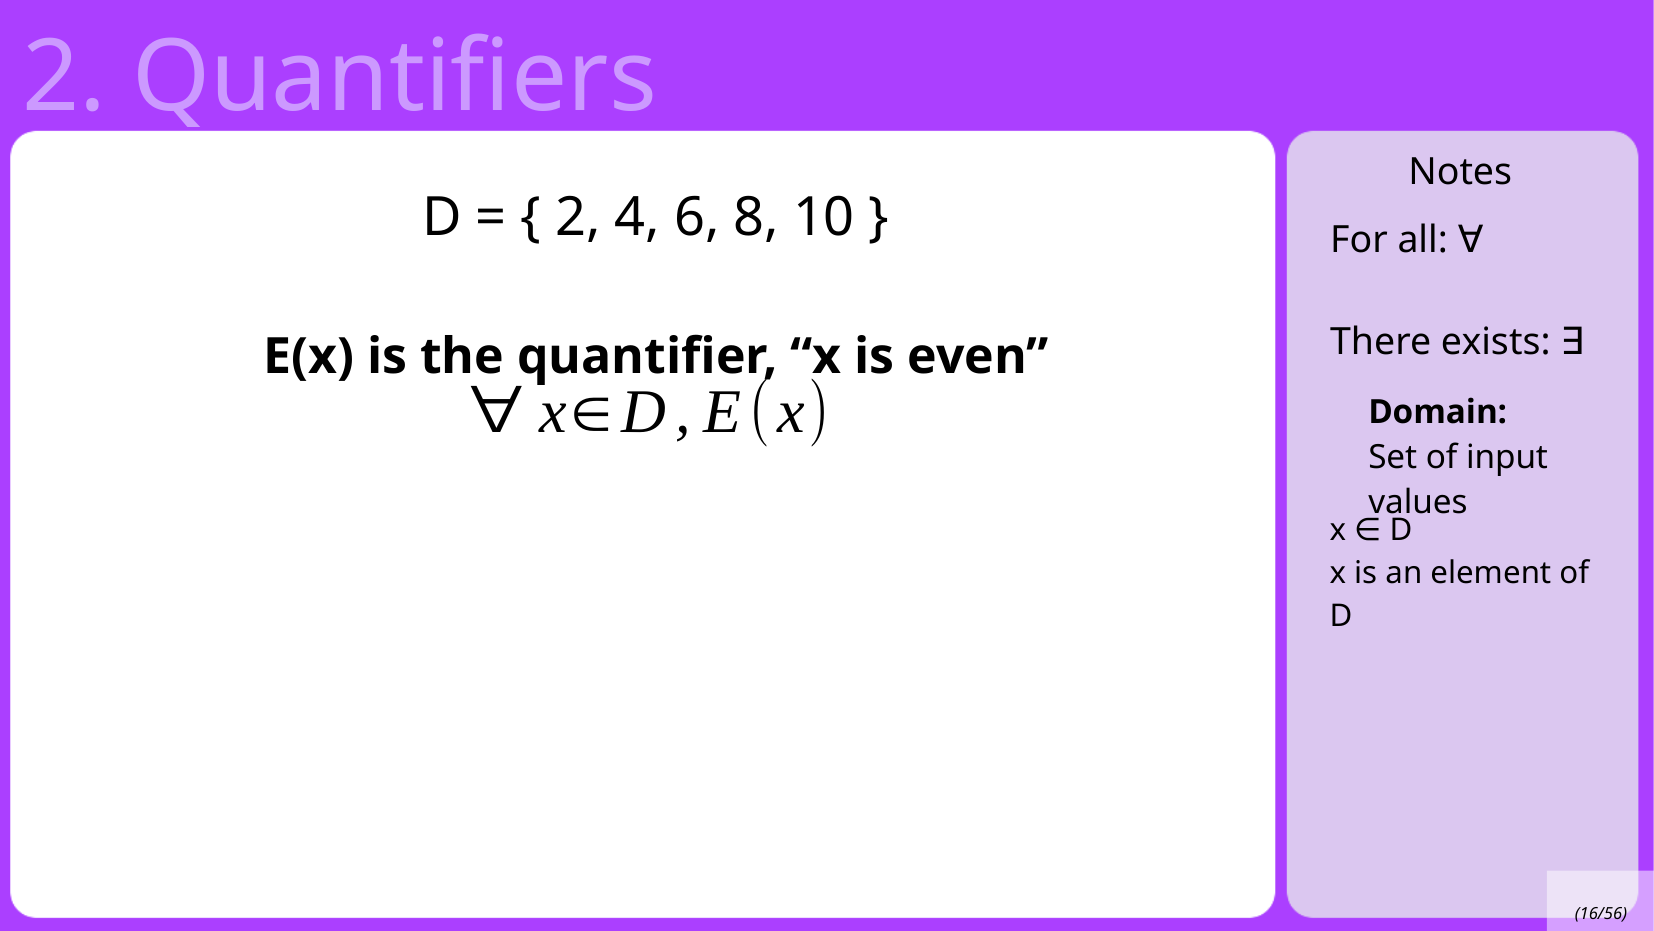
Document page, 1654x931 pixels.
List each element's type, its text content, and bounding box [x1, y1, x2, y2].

text_box D = { 2, 4, 6, 8, 10 } E(x) is the quantifier, “x is even” [53, 177, 1260, 547]
picture [0, 0, 1654, 931]
title 2. Quantifiers [22, 13, 1511, 130]
text_box (56/56) [1546, 877, 1654, 931]
text_box Domain: Set of input values [1299, 385, 1618, 527]
text_box x ∈ D x is an element of D [1300, 500, 1619, 642]
text_box For all: ∀ There exists: ∃ [1308, 197, 1616, 381]
chart [453, 374, 846, 450]
text_box Notes [1290, 141, 1631, 199]
